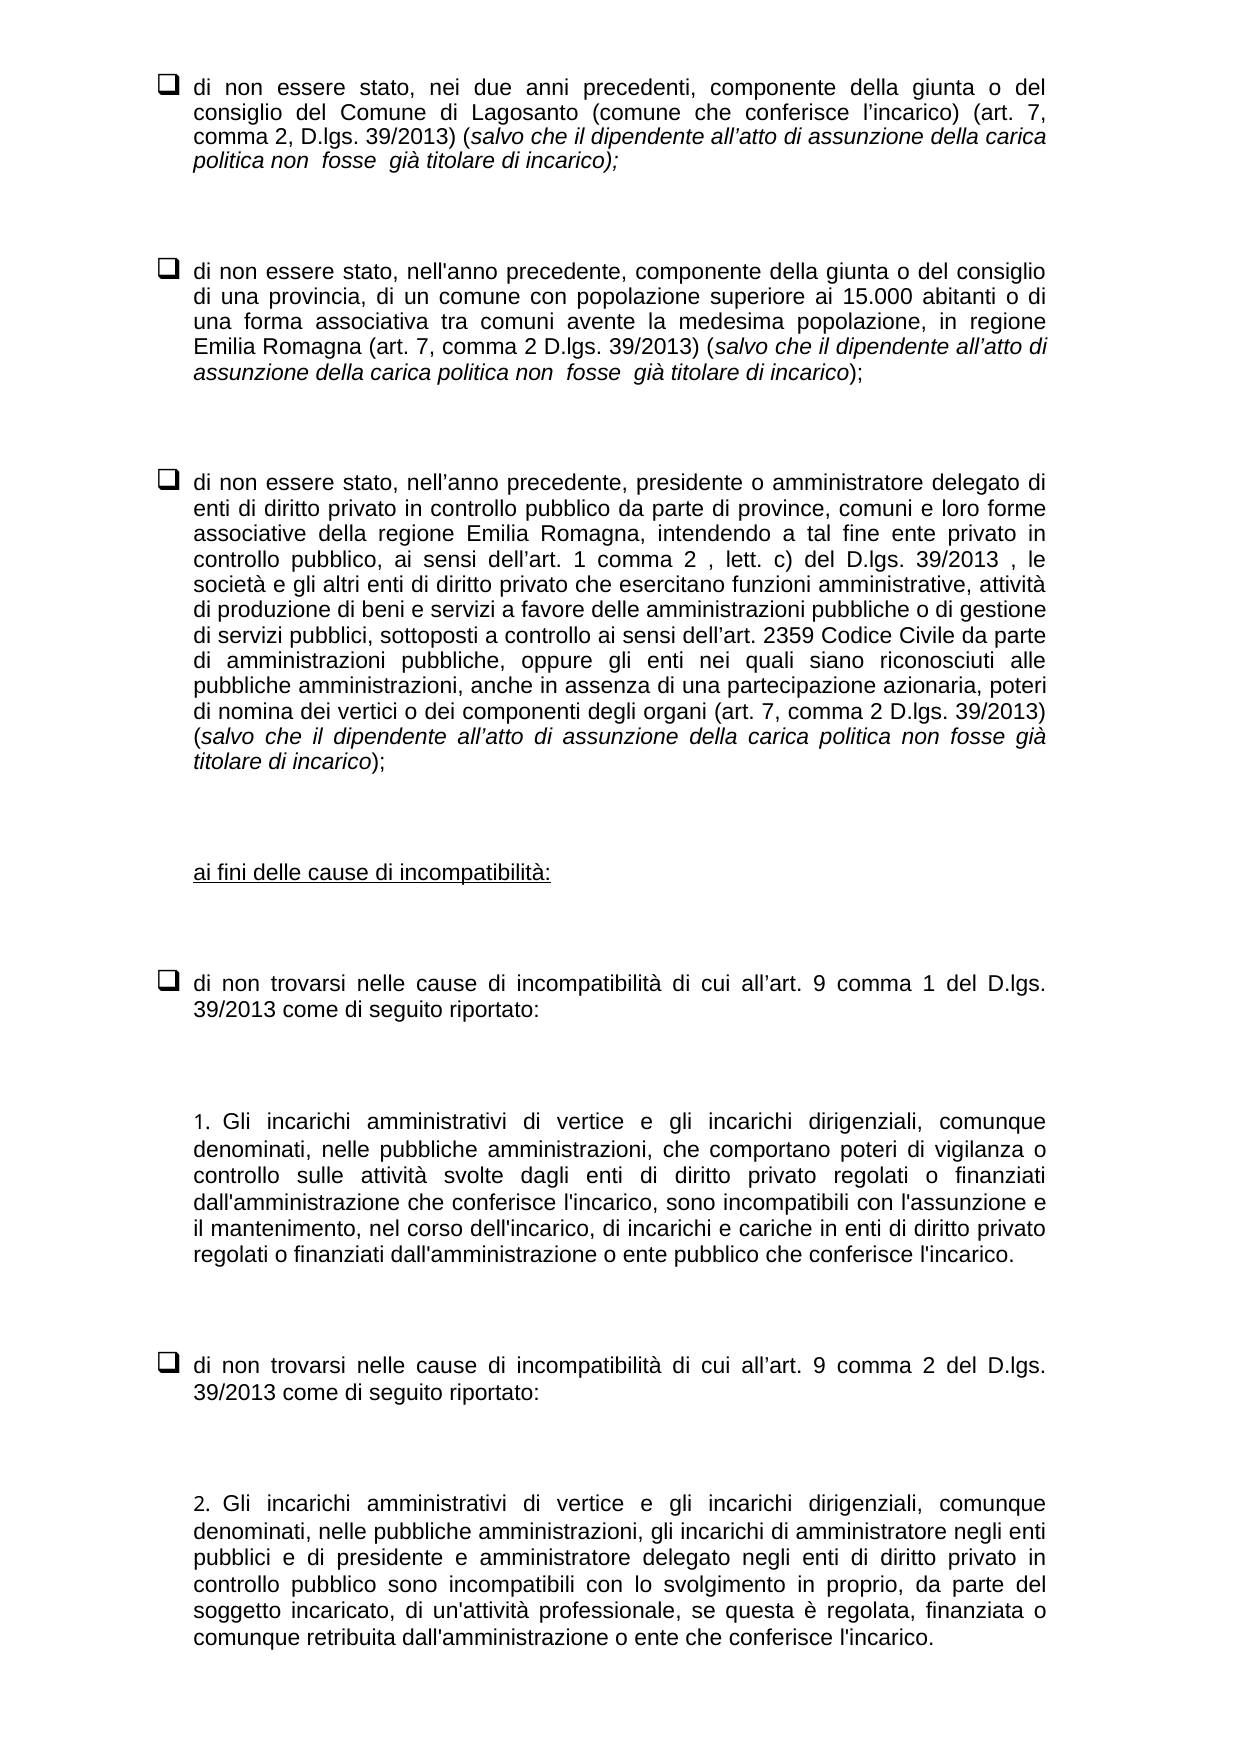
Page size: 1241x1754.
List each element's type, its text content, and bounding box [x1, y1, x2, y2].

list di non trovarsi nelle cause di incompatibilità di cui all’art. 9 comma 1 del D.lgs. 39/2013 come di seguito riportato: [156, 970, 1047, 1023]
list di non essere stato, nell’anno precedente, presidente o amministratore delegato di enti di diritto privato in controllo pubblico da parte di province, comuni e loro forme associative della regione Emilia Romagna, intendendo a tal fine ente privato in controllo pubblico, ai sensi dell’art. 1 comma 2 , lett. c) del D.lgs. 39/2013 , le società e gli altri enti di diritto privato che esercitano funzioni amministrative, attività di produzione di beni e servizi a favore delle amministrazioni pubbliche o di gestione di servizi pubblici, sottoposti a controllo ai sensi dell’art. 2359 Codice Civile da parte di amministrazioni pubbliche, oppure gli enti nei quali siano riconosciuti alle pubbliche amministrazioni, anche in assenza di una partecipazione azionaria, poteri di nomina dei vertici o dei componenti degli organi (art. 7, comma 2 D.lgs. 39/2013) (salvo che il dipendente all’atto di assunzione della carica politica non fosse già titolare di incarico); [156, 469, 1047, 774]
list Gli incarichi amministrativi di vertice e gli incarichi dirigenziali, comunque denominati, nelle pubbliche amministrazioni, che comportano poteri di vigilanza o controllo sulle attività svolte dagli enti di diritto privato regolati o finanziati dall'amministrazione che conferisce l'incarico, sono incompatibili con l'assunzione e il mantenimento, nel corso dell'incarico, di incarichi e cariche in enti di diritto privato regolati o finanziati dall'amministrazione o ente pubblico che conferisce l'incarico. [193, 1107, 1047, 1268]
list di non essere stato, nell'anno precedente, componente della giunta o del consiglio di una provincia, di un comune con popolazione superiore ai 15.000 abitanti o di una forma associativa tra comuni avente la medesima popolazione, in regione Emilia Romagna (art. 7, comma 2 D.lgs. 39/2013) (salvo che il dipendente all’atto di assunzione della carica politica non fosse già titolare di incarico); [156, 258, 1047, 385]
list Gli incarichi amministrativi di vertice e gli incarichi dirigenziali, comunque denominati, nelle pubbliche amministrazioni, gli incarichi di amministratore negli enti pubblici e di presidente e amministratore delegato negli enti di diritto privato in controllo pubblico sono incompatibili con lo svolgimento in proprio, da parte del soggetto incaricato, di un'attività professionale, se questa è regolata, finanziata o comunque retribuita dall'amministrazione o ente che conferisce l'incarico. [193, 1489, 1047, 1650]
text ai fini delle cause di incompatibilità: [193, 859, 1047, 886]
list di non essere stato, nei due anni precedenti, componente della giunta o del consiglio del Comune di Lagosanto (comune che conferisce l’incarico) (art. 7, comma 2, D.lgs. 39/2013) (salvo che il dipendente all’atto di assunzione della carica politica non fosse già titolare di incarico); [156, 75, 1047, 173]
list di non trovarsi nelle cause di incompatibilità di cui all’art. 9 comma 2 del D.lgs. 39/2013 come di seguito riportato: [156, 1352, 1047, 1405]
